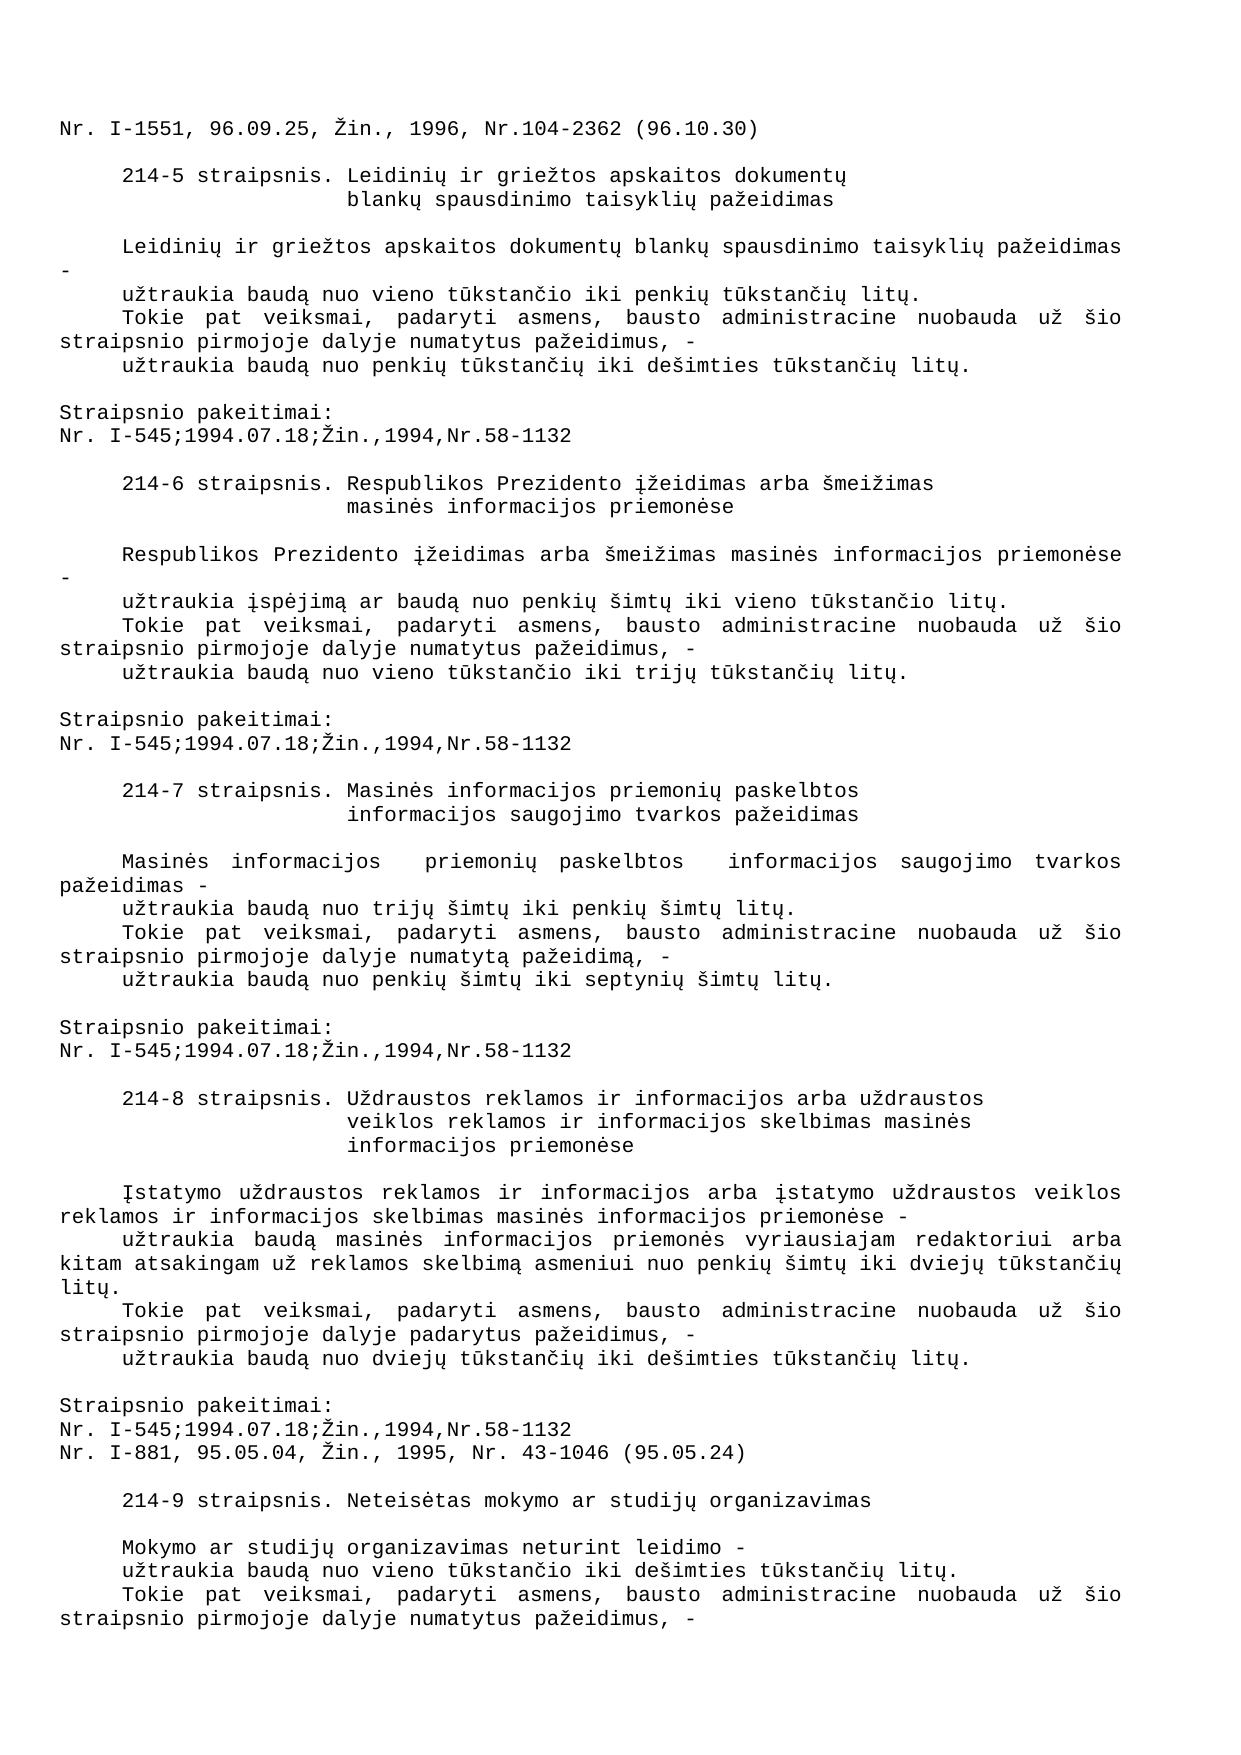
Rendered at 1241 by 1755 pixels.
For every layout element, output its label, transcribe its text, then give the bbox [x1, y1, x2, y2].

text masinės informacijos priemonėse [59, 496, 1122, 520]
text Nr. I-545;1994.07.18;Žin.,1994,Nr.58-1132 [59, 733, 1122, 757]
text 214-9 straipsnis. Neteisėtas mokymo ar studijų organizavimas [59, 1489, 1122, 1513]
text užtraukia baudą nuo penkių tūkstančių iki dešimties tūkstančių litų. [59, 354, 1122, 378]
text Straipsnio pakeitimai: [59, 1395, 1122, 1419]
text Tokie pat veiksmai, padaryti asmens, bausto administracine nuobauda už šio straipsnio pirmojoje dalyje numatytus pažeidimus, - [59, 615, 1122, 662]
text Tokie pat veiksmai, padaryti asmens, bausto administracine nuobauda už šio straipsnio pirmojoje dalyje padarytus pažeidimus, - [59, 1300, 1122, 1348]
text informacijos saugojimo tvarkos pažeidimas [59, 804, 1122, 827]
text Tokie pat veiksmai, padaryti asmens, bausto administracine nuobauda už šio straipsnio pirmojoje dalyje numatytus pažeidimus, - [59, 307, 1122, 354]
text užtraukia baudą nuo penkių šimtų iki septynių šimtų litų. [59, 969, 1122, 993]
text Straipsnio pakeitimai: [59, 1017, 1122, 1040]
text užtraukia baudą nuo vieno tūkstančio iki trijų tūkstančių litų. [59, 662, 1122, 686]
text Nr. I-545;1994.07.18;Žin.,1994,Nr.58-1132 [59, 426, 1122, 449]
text Straipsnio pakeitimai: [59, 402, 1122, 426]
text Straipsnio pakeitimai: [59, 709, 1122, 733]
text 214-8 straipsnis. Uždraustos reklamos ir informacijos arba uždraustos [59, 1088, 1122, 1111]
text Nr. I-545;1994.07.18;Žin.,1994,Nr.58-1132 [59, 1040, 1122, 1064]
text Masinės informacijos priemonių paskelbtos informacijos saugojimo tvarkos pažeidimas - [59, 851, 1122, 898]
text užtraukia baudą masinės informacijos priemonės vyriausiajam redaktoriui arba kitam atsakingam už reklamos skelbimą asmeniui nuo penkių šimtų iki dviejų tūkstančių litų. [59, 1229, 1122, 1300]
text užtraukia baudą nuo trijų šimtų iki penkių šimtų litų. [59, 898, 1122, 922]
text veiklos reklamos ir informacijos skelbimas masinės [59, 1111, 1122, 1135]
text Mokymo ar studijų organizavimas neturint leidimo - [59, 1537, 1122, 1561]
text Įstatymo uždraustos reklamos ir informacijos arba įstatymo uždraustos veiklos reklamos ir informacijos skelbimas masinės informacijos priemonėse - [59, 1182, 1122, 1229]
text užtraukia baudą nuo vieno tūkstančio iki dešimties tūkstančių litų. [59, 1561, 1122, 1584]
text Nr. I-1551, 96.09.25, Žin., 1996, Nr.104-2362 (96.10.30) [59, 118, 1122, 142]
text blankų spausdinimo taisyklių pažeidimas [59, 189, 1122, 213]
text 214-5 straipsnis. Leidinių ir griežtos apskaitos dokumentų [59, 165, 1122, 189]
text užtraukia baudą nuo vieno tūkstančio iki penkių tūkstančių litų. [59, 284, 1122, 307]
text Respublikos Prezidento įžeidimas arba šmeižimas masinės informacijos priemonėse - [59, 544, 1122, 591]
text Tokie pat veiksmai, padaryti asmens, bausto administracine nuobauda už šio straipsnio pirmojoje dalyje numatytus pažeidimus, - [59, 1584, 1122, 1631]
text Nr. I-881, 95.05.04, Žin., 1995, Nr. 43-1046 (95.05.24) [59, 1442, 1122, 1466]
text Tokie pat veiksmai, padaryti asmens, bausto administracine nuobauda už šio straipsnio pirmojoje dalyje numatytą pažeidimą, - [59, 922, 1122, 969]
text užtraukia įspėjimą ar baudą nuo penkių šimtų iki vieno tūkstančio litų. [59, 591, 1122, 615]
text 214-7 straipsnis. Masinės informacijos priemonių paskelbtos [59, 780, 1122, 804]
text užtraukia baudą nuo dviejų tūkstančių iki dešimties tūkstančių litų. [59, 1348, 1122, 1371]
text 214-6 straipsnis. Respublikos Prezidento įžeidimas arba šmeižimas [59, 473, 1122, 496]
text Nr. I-545;1994.07.18;Žin.,1994,Nr.58-1132 [59, 1419, 1122, 1442]
text informacijos priemonėse [59, 1135, 1122, 1158]
text Leidinių ir griežtos apskaitos dokumentų blankų spausdinimo taisyklių pažeidimas - [59, 236, 1122, 284]
